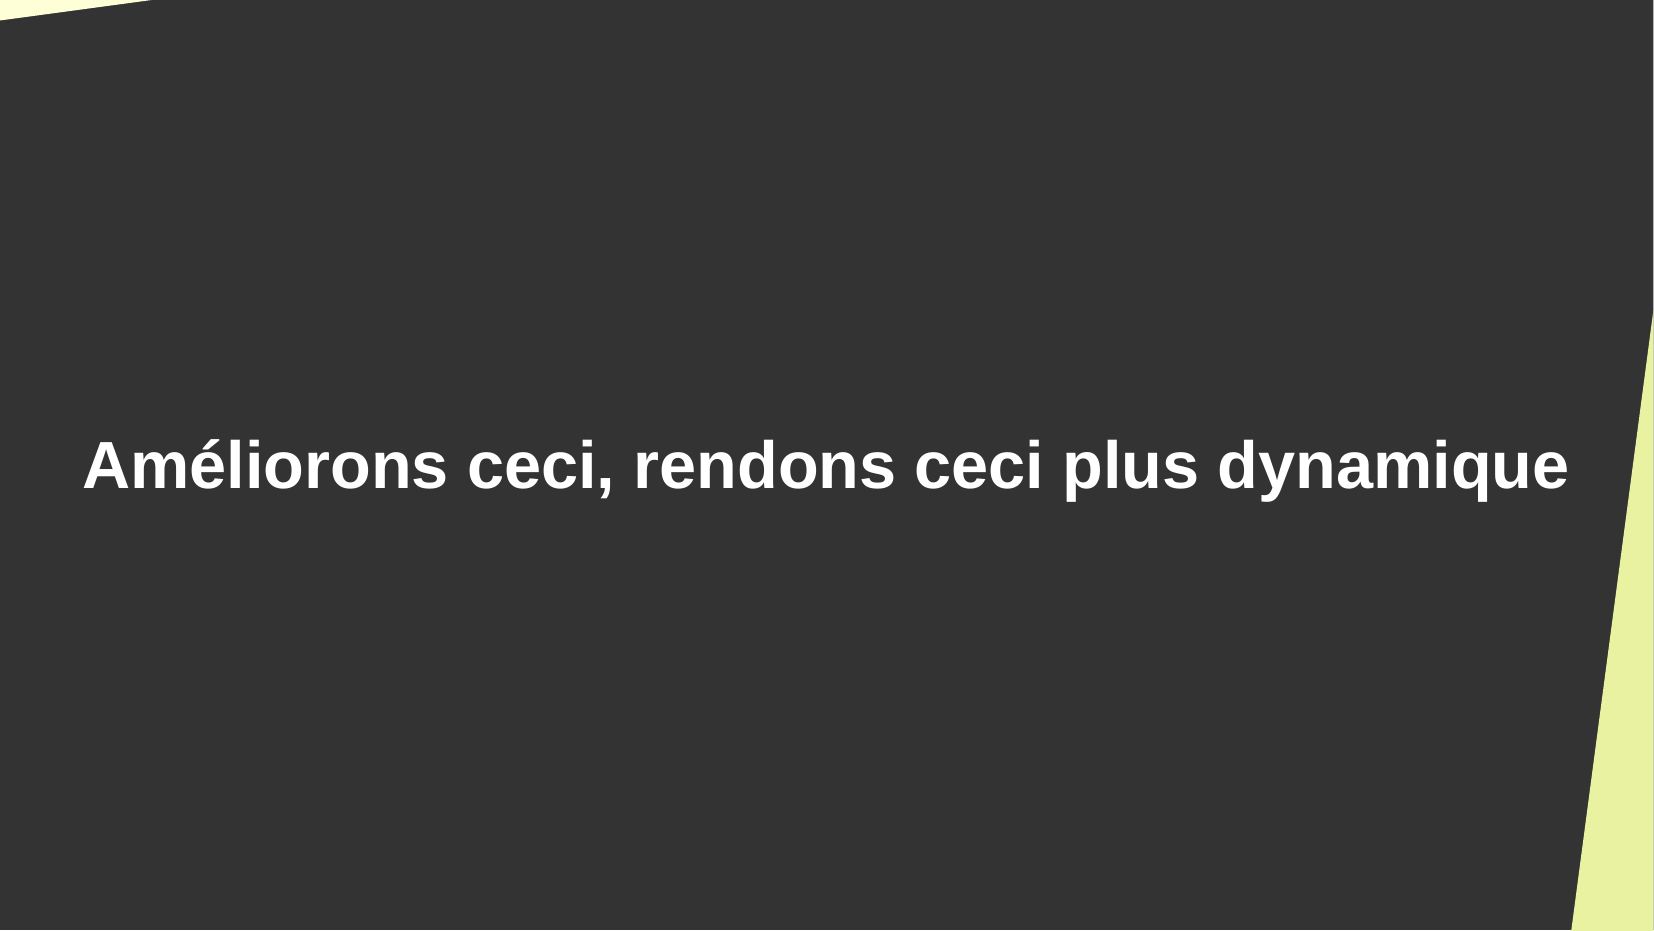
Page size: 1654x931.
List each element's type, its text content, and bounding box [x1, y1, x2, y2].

text_box [1571, 305, 1654, 931]
text_box [0, 0, 152, 21]
text_box Améliorons ceci, rendons ceci plus dynamique [23, 420, 1630, 510]
